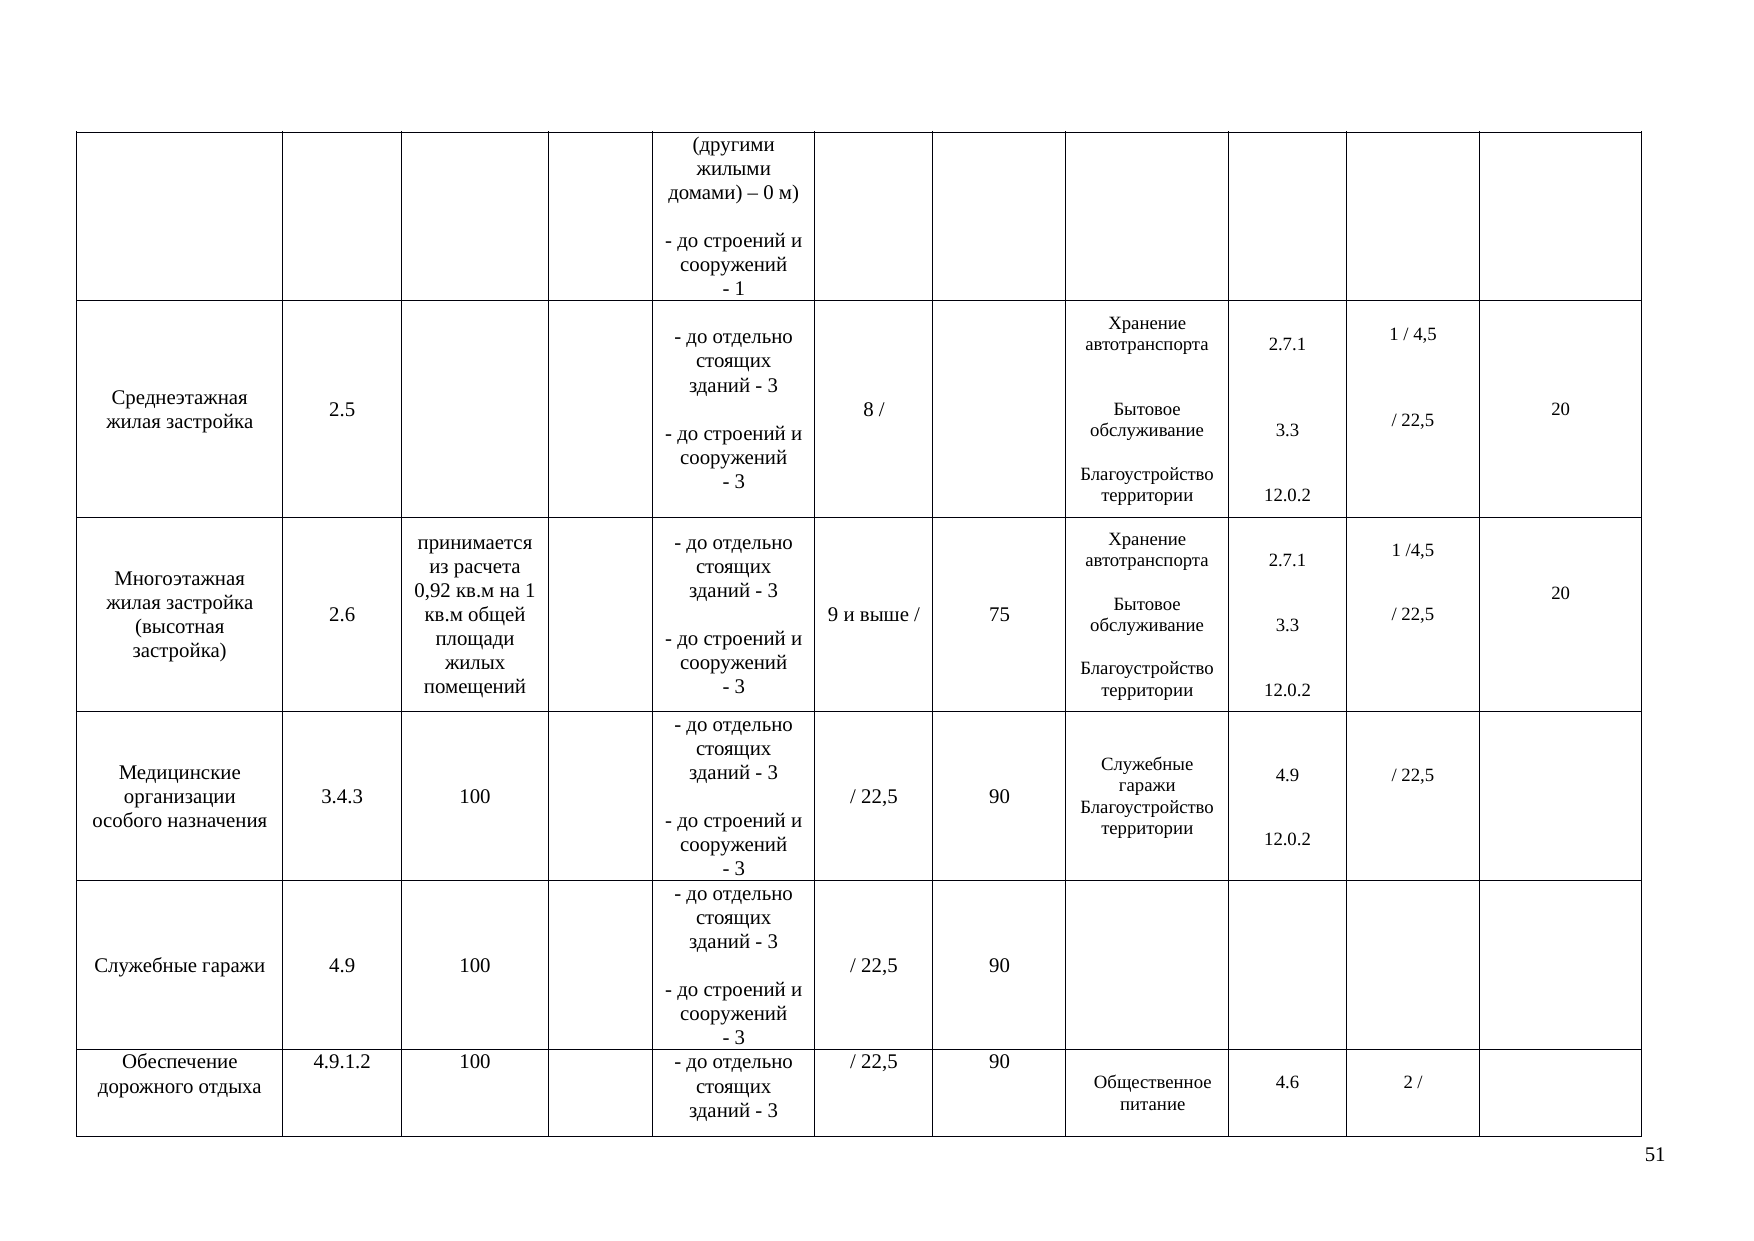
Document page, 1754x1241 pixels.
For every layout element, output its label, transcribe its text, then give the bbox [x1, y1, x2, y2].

table_cell - до отдельно стоящих зданий - 3 - до строений и сооружений - 3 [653, 712, 814, 880]
table_cell [402, 301, 548, 516]
table_cell Многоэтажная жилая застройка (высотная застройка) [77, 518, 282, 711]
table_cell Медицинские организации особого назначения [77, 712, 282, 880]
table_cell 75 [933, 518, 1065, 711]
table_cell Хранение автотранспорта Бытовое обслуживание Благоустройство территории [1066, 518, 1228, 711]
table_cell [549, 881, 652, 1049]
table_cell 100 [402, 712, 548, 880]
table_cell [549, 518, 652, 711]
table_cell Среднеэтажная жилая застройка [77, 301, 282, 516]
table_cell 20 [1480, 518, 1641, 711]
table_cell - до отдельно стоящих зданий - 3 - до строений и сооружений - 3 [653, 301, 814, 516]
table_cell [1229, 881, 1346, 1049]
table_cell / 22,5 [815, 712, 932, 880]
table_cell [1066, 133, 1228, 300]
table_cell [402, 133, 548, 300]
table_cell 90 [933, 1050, 1065, 1136]
table_cell 2.7.1 3.3 12.0.2 [1229, 518, 1346, 711]
table_cell [1347, 133, 1479, 300]
table_cell Общественное питание [1066, 1050, 1228, 1136]
table_cell 4.9 12.0.2 [1229, 712, 1346, 880]
table_cell 4.9 [283, 881, 401, 1049]
table_cell [549, 712, 652, 880]
table_cell [77, 133, 282, 300]
table_cell [1480, 133, 1641, 300]
table_cell [1066, 881, 1228, 1049]
table_cell / 22,5 [815, 881, 932, 1049]
table_cell [933, 133, 1065, 300]
table_cell 100 [402, 881, 548, 1049]
table_cell 20 [1480, 301, 1641, 516]
table_cell [933, 301, 1065, 516]
table_cell [1480, 1050, 1641, 1136]
table_cell - до отдельно стоящих зданий - 3 [653, 1050, 814, 1136]
table_cell / 22,5 [815, 1050, 932, 1136]
table_cell 8 / [815, 301, 932, 516]
table_cell [815, 133, 932, 300]
table_cell 1 / 4,5 / 22,5 [1347, 301, 1479, 516]
table_cell Хранение автотранспорта Бытовое обслуживание Благоустройство территории [1066, 301, 1228, 516]
table_cell [1229, 133, 1346, 300]
table_cell 2.7.1 3.3 12.0.2 [1229, 301, 1346, 516]
table_cell (другими жилыми домами) – 0 м) - до строений и сооружений - 1 [653, 133, 814, 300]
table_cell [1480, 712, 1641, 880]
table_cell 1 /4,5 / 22,5 [1347, 518, 1479, 711]
table_cell 2.5 [283, 301, 401, 516]
table_cell 2.6 [283, 518, 401, 711]
table_cell 90 [933, 712, 1065, 880]
table_cell принимается из расчета 0,92 кв.м на 1 кв.м общей площади жилых помещений [402, 518, 548, 711]
table_cell Служебные гаражи [77, 881, 282, 1049]
table_cell 90 [933, 881, 1065, 1049]
table_cell 4.9.1.2 [283, 1050, 401, 1136]
table_cell / 22,5 [1347, 712, 1479, 880]
table_cell [283, 133, 401, 300]
table_cell 9 и выше / [815, 518, 932, 711]
table_cell 3.4.3 [283, 712, 401, 880]
table_cell 2 / [1347, 1050, 1479, 1136]
table_cell Служебные гаражи Благоустройство территории [1066, 712, 1228, 880]
table_cell [1347, 881, 1479, 1049]
table_cell Обеспечение дорожного отдыха [77, 1050, 282, 1136]
table_cell [549, 1050, 652, 1136]
table_cell 100 [402, 1050, 548, 1136]
table_cell - до отдельно стоящих зданий - 3 - до строений и сооружений - 3 [653, 518, 814, 711]
table_cell [1480, 881, 1641, 1049]
table_cell [549, 133, 652, 300]
table_cell 4.6 [1229, 1050, 1346, 1136]
table_cell [549, 301, 652, 516]
table_cell - до отдельно стоящих зданий - 3 - до строений и сооружений - 3 [653, 881, 814, 1049]
